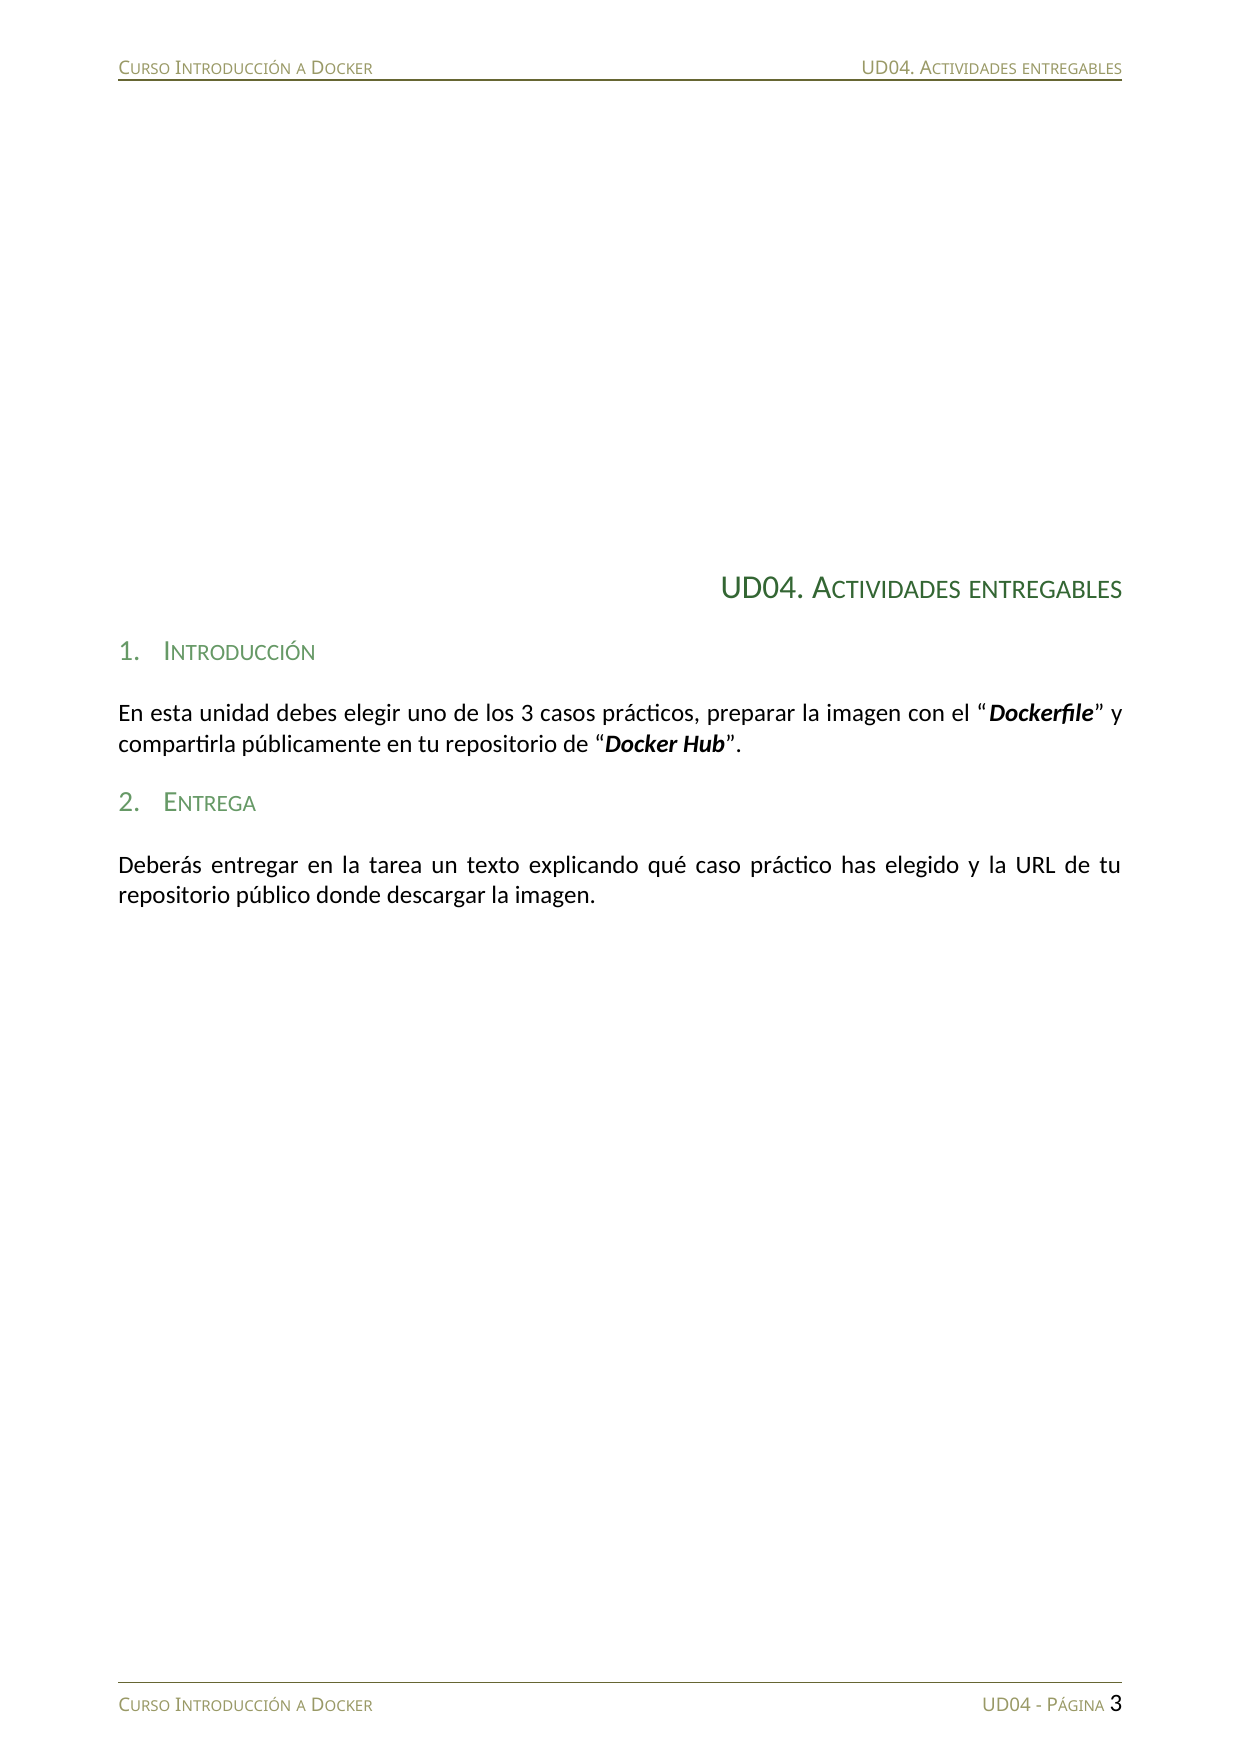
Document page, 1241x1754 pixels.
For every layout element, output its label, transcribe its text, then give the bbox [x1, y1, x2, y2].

subtitle Introducción [118, 632, 1122, 667]
text Deberás entregar en la tarea un texto explicando qué caso práctico has elegido y la URL de tu repositorio público donde descargar la imagen. [118, 849, 1122, 910]
subtitle Entrega [118, 783, 1122, 819]
text UD04. Actividades entregables [118, 566, 1122, 607]
text En esta unidad debes elegir uno de los 3 casos prácticos, preparar la imagen con el “Dockerfile” y compartirla públicamente en tu repositorio de “Docker Hub”. [118, 697, 1122, 758]
